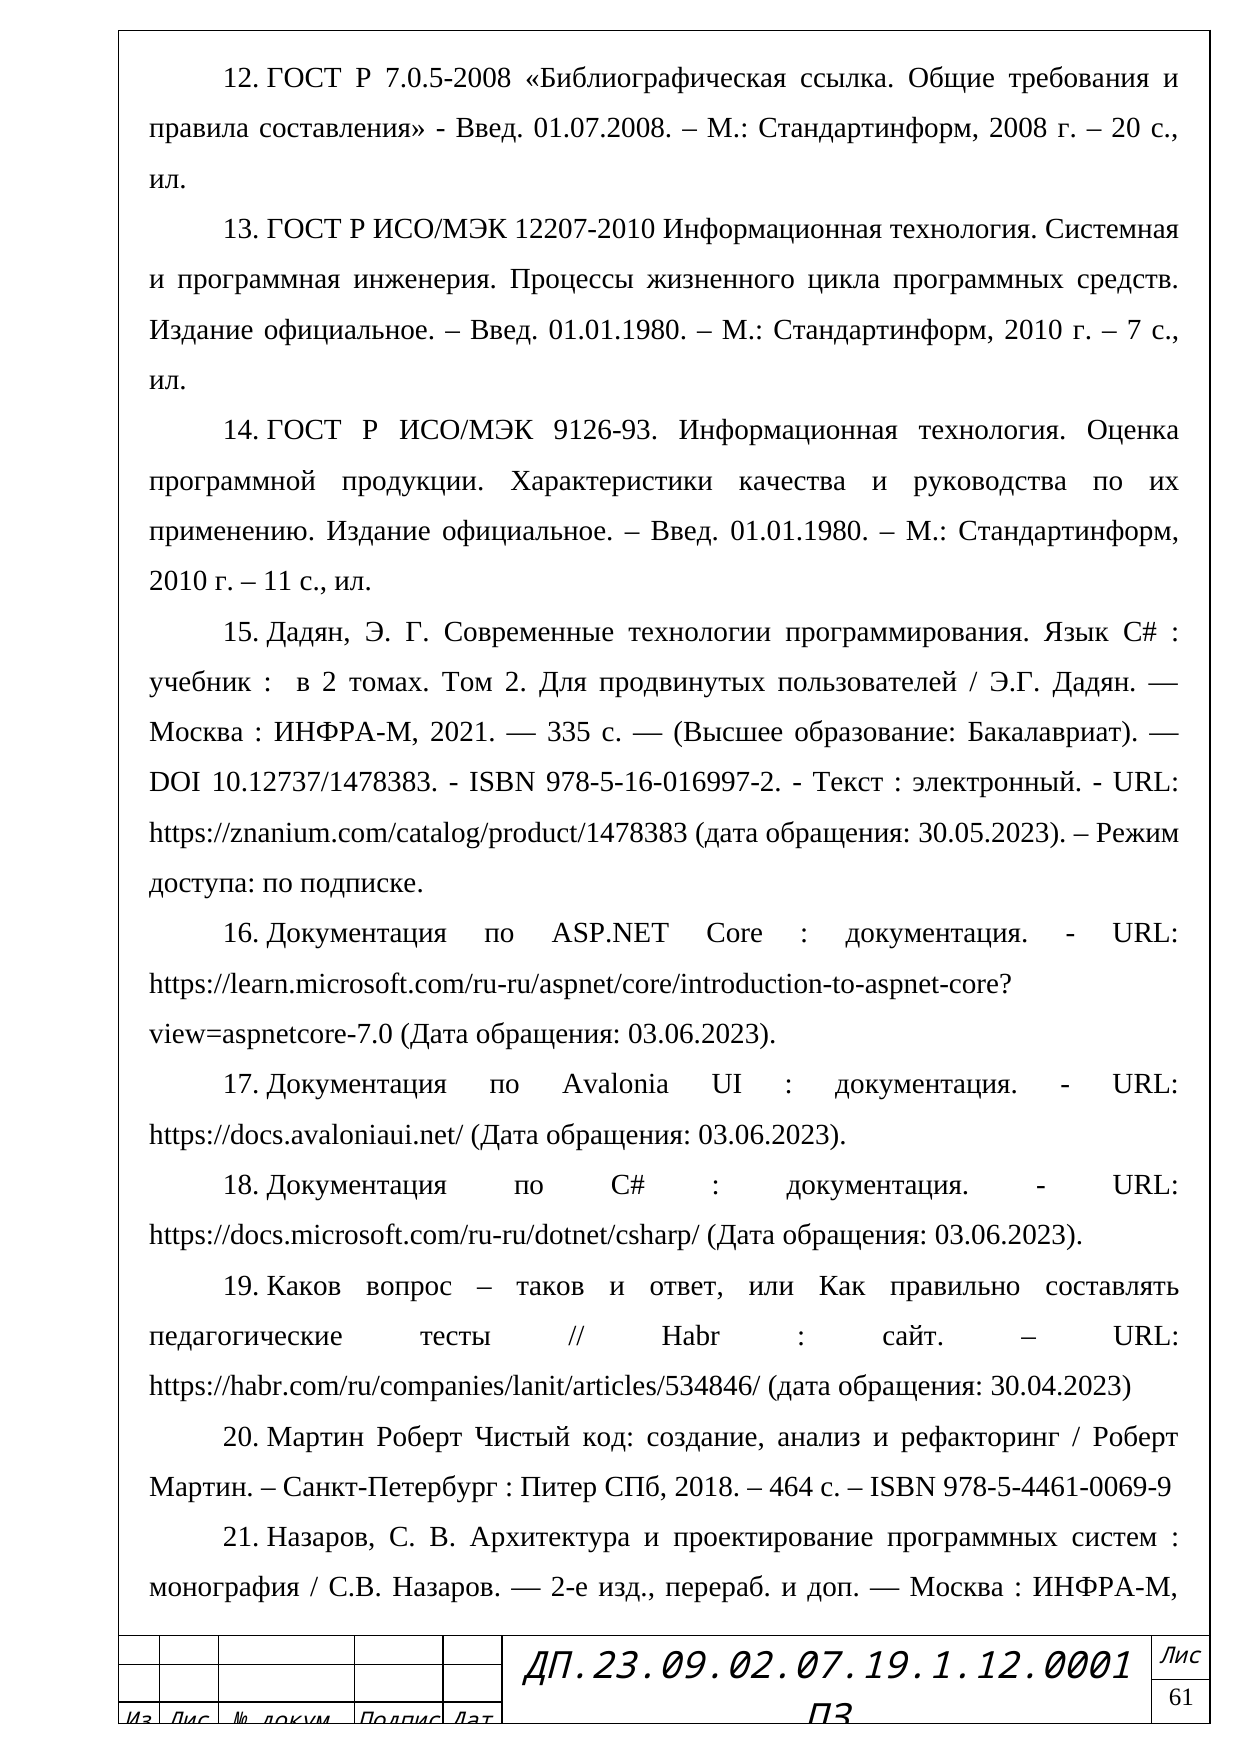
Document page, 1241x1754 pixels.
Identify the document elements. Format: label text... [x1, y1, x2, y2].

list Каков вопрос – таков и ответ, или Как правильно составлять педагогические тесты // Habr : сайт. – URL: https://habr.com/ru/companies/lanit/articles/534846/ (дата обращения: 30.04.2023) [149, 1268, 1180, 1402]
list Дадян, Э. Г. Современные технологии программирования. Язык С# : учебник : в 2 томах. Том 2. Для продвинутых пользователей / Э.Г. Дадян. — Москва : ИНФРА-М, 2021. — 335 с. — (Высшее образование: Бакалавриат). — DOI 10.12737/1478383. - ISBN 978-5-16-016997-2. - Текст : электронный. - URL: https://znanium.com/catalog/product/1478383 (дата обращения: 30.05.2023). – Режим доступа: по подписке. [149, 614, 1180, 899]
list Документация по ASP.NET Core : документация. - URL: https://learn.microsoft.com/ru-ru/aspnet/core/introduction-to-aspnet-core?view=aspnetcore-7.0 (Дата обращения: 03.06.2023). [149, 916, 1180, 1050]
list Назаров, С. В. Архитектура и проектирование программных систем : монография / С.В. Назаров. — 2-е изд., перераб. и доп. — Москва : ИНФРА-М, [149, 1519, 1180, 1603]
list Мартин Роберт Чистый код: создание, анализ и рефакторинг / Роберт Мартин. – Санкт-Петербург : Питер СПб, 2018. – 464 с. – ISBN 978-5-4461-0069-9 [149, 1419, 1180, 1502]
list Документация по C# : документация. - URL: https://docs.microsoft.com/ru-ru/dotnet/csharp/ (Дата обращения: 03.06.2023). [149, 1167, 1180, 1251]
list Документация по Avalonia UI : документация. - URL: https://docs.avaloniaui.net/ (Дата обращения: 03.06.2023). [149, 1066, 1180, 1150]
list ГОСТ Р 7.0.5-2008 «Библиографическая ссылка. Общие требования и правила составления» - Введ. 01.07.2008. – М.: Стандартинформ, 2008 г. – 20 с., ил. [149, 60, 1180, 194]
list ГОСТ Р ИСО/МЭК 12207-2010 Информационная технология. Системная и программная инженерия. Процессы жизненного цикла программных средств. Издание официальное. – Введ. 01.01.1980. – М.: Стандартинформ, 2010 г. – 7 с., ил. [149, 211, 1180, 396]
list ГОСТ Р ИСО/МЭК 9126-93. Информационная технология. Оценка программной продукции. Характеристики качества и руководства по их применению. Издание официальное. – Введ. 01.01.1980. – М.: Стандартинформ, 2010 г. – 11 с., ил. [149, 412, 1180, 597]
